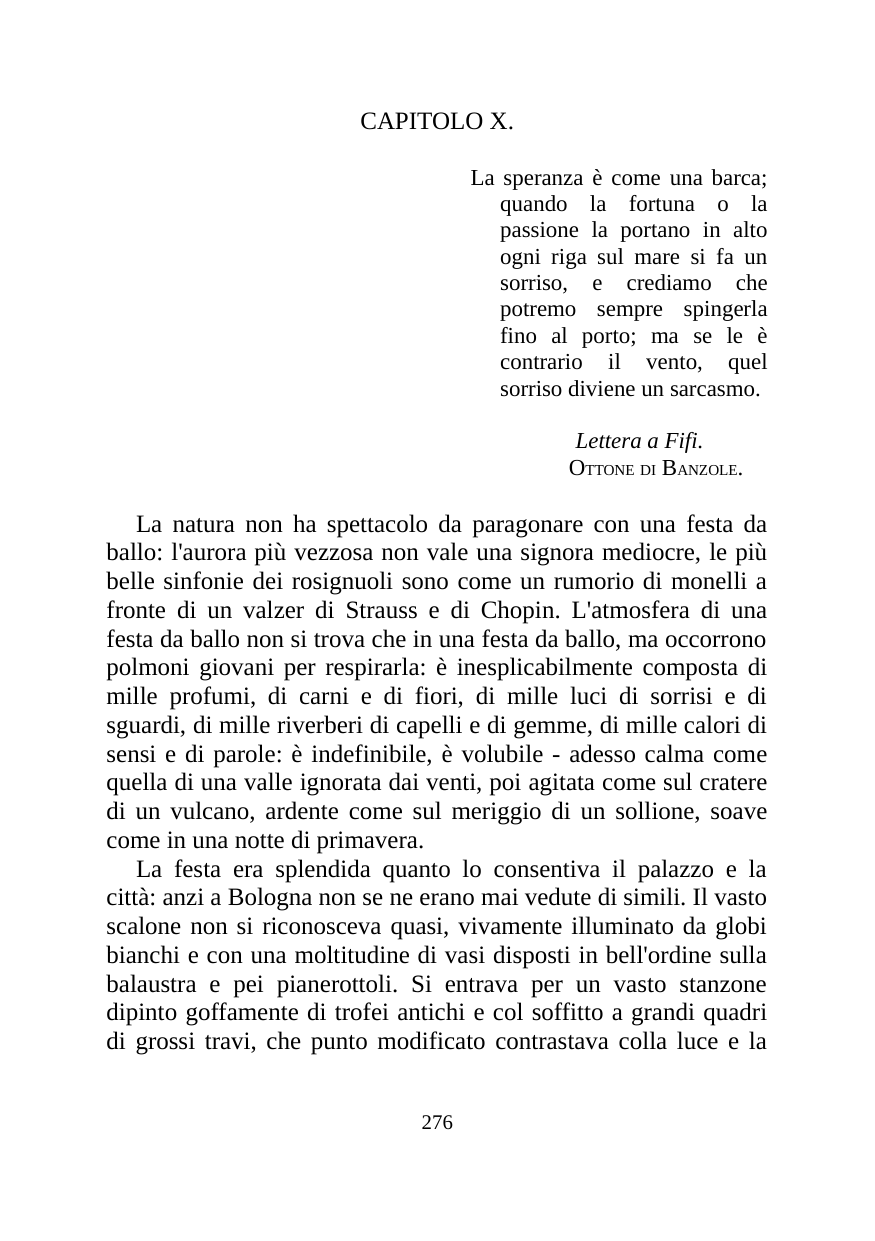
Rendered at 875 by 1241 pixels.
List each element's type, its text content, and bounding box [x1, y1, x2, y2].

text La speranza è come una barca; quando la fortuna o la passione la portano in alto ogni riga sul mare si fa un sorriso, e crediamo che potremo sempre spingerla fino al porto; ma se le è contrario il vento, quel sorriso diviene un sarcasmo. [470, 164, 768, 401]
text La natura non ha spettacolo da paragonare con una festa da ballo: l'aurora più vezzosa non vale una signora mediocre, le più belle sinfonie dei rosignuoli sono come un rumorio di monelli a fronte di un valzer di Strauss e di Chopin. L'atmosfera di una festa da ballo non si trova che in una festa da ballo, ma occorrono polmoni giovani per respirarla: è inesplicabilmente composta di mille profumi, di carni e di fiori, di mille luci di sorrisi e di sguardi, di mille riverberi di capelli e di gemme, di mille calori di sensi e di parole: è indefinibile, è volubile - adesso calma come quella di una valle ignorata dai venti, poi agitata come sul cratere di un vulcano, ardente come sul meriggio di un sollione, soave come in una notte di primavera. [106, 509, 768, 854]
text Lettera a Fifi. [106, 427, 706, 454]
text La festa era splendida quanto lo consentiva il palazzo e la città: anzi a Bologna non se ne erano mai vedute di simili. Il vasto scalone non si riconosceva quasi, vivamente illuminato da globi bianchi e con una moltitudine di vasi disposti in bell'ordine sulla balaustra e pei pianerottoli. Si entrava per un vasto stanzone dipinto goffamente di trofei antichi e col soffitto a grandi quadri di grossi travi, che punto modificato contrastava colla luce e la [106, 854, 768, 1055]
text CAPITOLO X. [106, 106, 768, 135]
text Ottone di Banzole. [106, 454, 743, 480]
